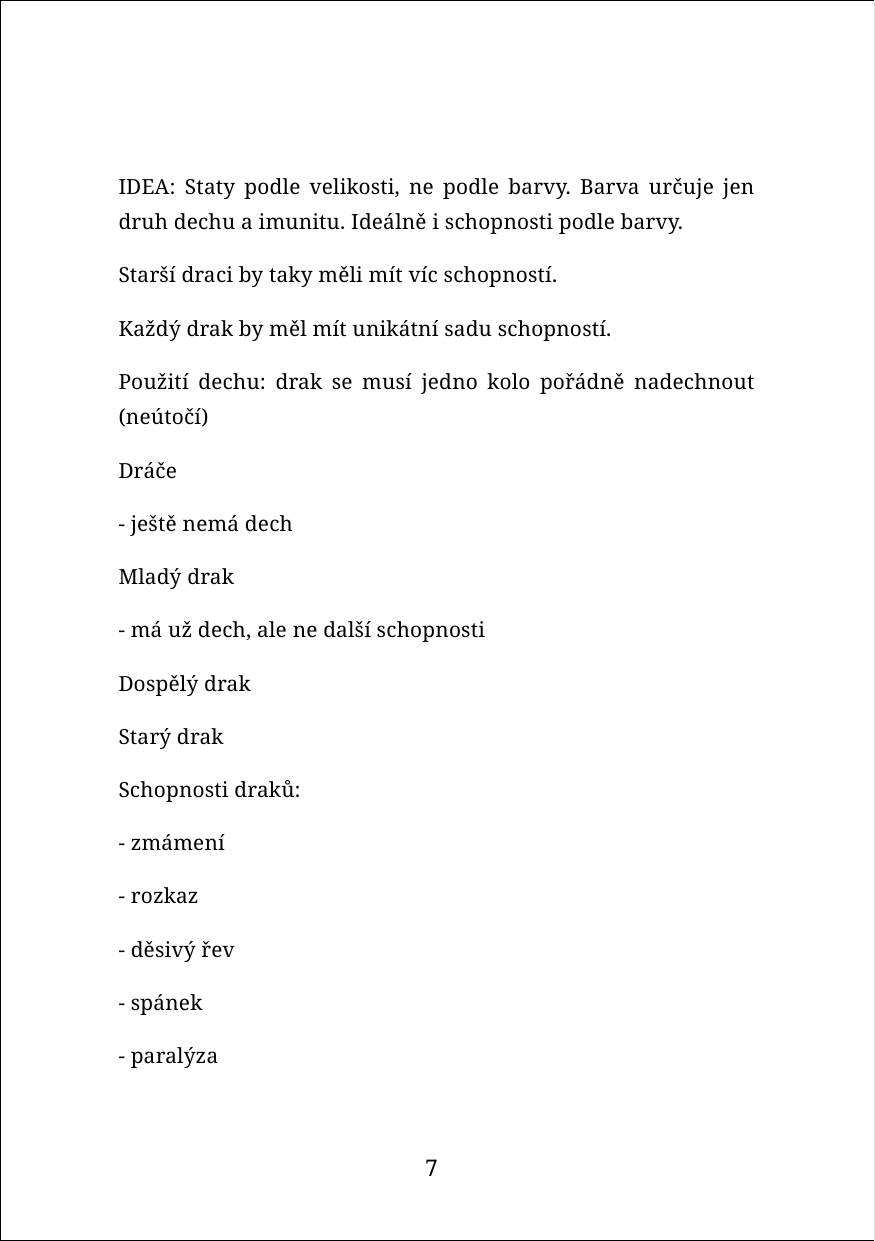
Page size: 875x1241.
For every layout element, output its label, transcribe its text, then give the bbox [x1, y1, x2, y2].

text IDEA: Staty podle velikosti, ne podle barvy. Barva určuje jen druh dechu a imunitu. Ideálně i schopnosti podle barvy. [118, 172, 756, 236]
text - ještě nemá dech [118, 509, 756, 537]
text - rozkaz [118, 882, 756, 910]
text - děsivý řev [118, 935, 756, 963]
text Použití dechu: drak se musí jedno kolo pořádně nadechnout (neútočí) [118, 367, 756, 431]
text Starý drak [118, 722, 756, 750]
text Každý drak by měl mít unikátní sadu schopností. [118, 314, 756, 342]
text - má už dech, ale ne další schopnosti [118, 615, 756, 644]
text Starší draci by taky měli mít víc schopností. [118, 261, 756, 289]
text - paralýza [118, 1041, 756, 1070]
text Dráče [118, 456, 756, 484]
text Mladý drak [118, 562, 756, 591]
text Dospělý drak [118, 669, 756, 697]
text - spánek [118, 988, 756, 1016]
text - zmámení [118, 828, 756, 857]
text Schopnosti draků: [118, 775, 756, 803]
